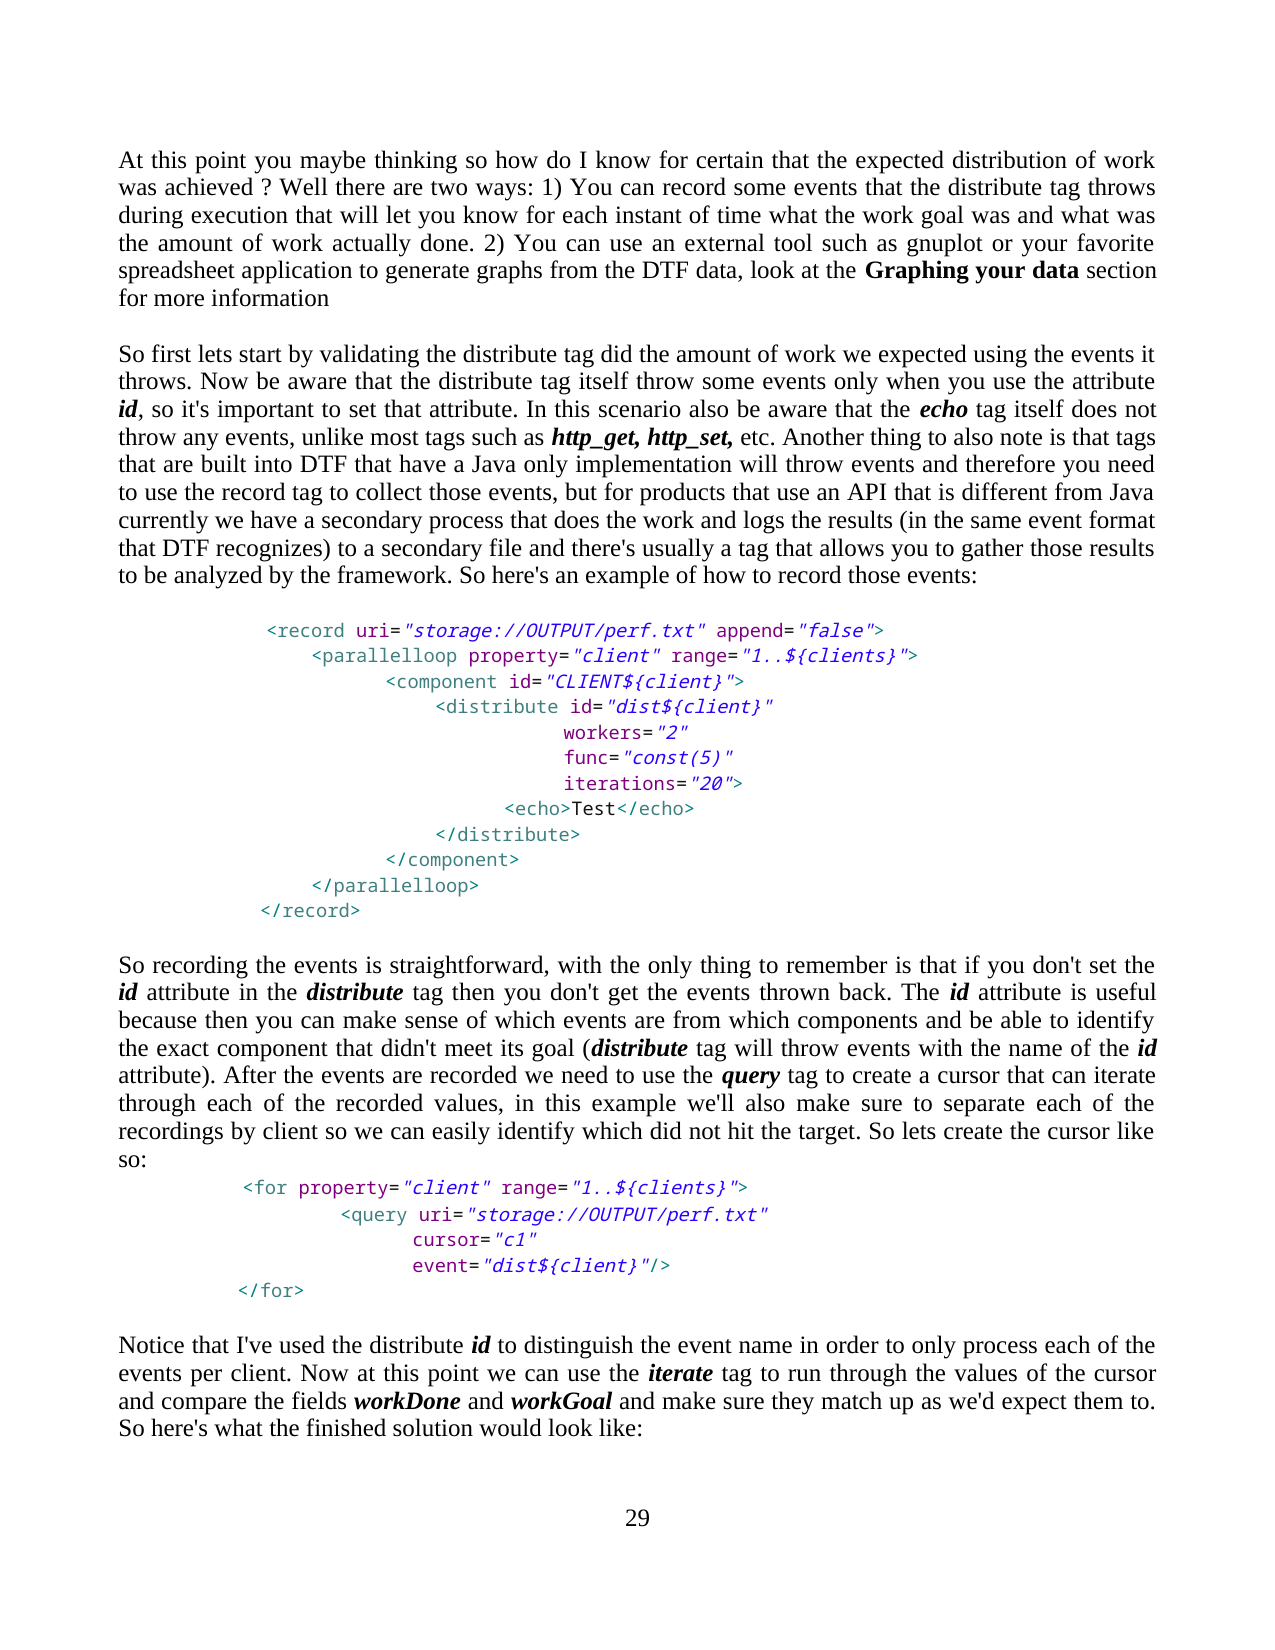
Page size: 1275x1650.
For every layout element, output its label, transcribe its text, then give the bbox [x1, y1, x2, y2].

text event="dist${client}"/> [192, 1252, 1157, 1277]
text func="const(5)" [192, 744, 1157, 770]
text <parallelloop property="client" range="1..${clients}"> [192, 642, 1157, 668]
text <record uri="storage://OUTPUT/perf.txt" append="false"> [192, 617, 1157, 642]
text At this point you maybe thinking so how do I know for certain that the expected distribution of work was achieved ? Well there are two ways: 1) You can record some events that the distribute tag throws during execution that will let you know for each instant of time what the work goal was and what was the amount of work actually done. 2) You can use an external tool such as gnuplot or your favorite spreadsheet application to generate graphs from the DTF data, look at the Graphing your data section for more information [118, 146, 1157, 312]
text <component id="CLIENT${client}"> [192, 668, 1157, 693]
text <for property="client" range="1..${clients}"> [192, 1172, 1157, 1201]
text </component> [192, 847, 1157, 872]
text cursor="c1" [192, 1226, 1157, 1252]
text <distribute id="dist${client}" [192, 693, 1157, 719]
text Notice that I've used the distribute id to distinguish the event name in order to only process each of the events per client. Now at this point we can use the iterate tag to run through the values of the cursor and compare the fields workDone and workGoal and make sure they match up as we'd expect them to. So here's what the finished solution would look like: [118, 1331, 1157, 1442]
text So first lets start by validating the distribute tag did the amount of work we expected using the events it throws. Now be aware that the distribute tag itself throw some events only when you use the attribute id, so it's important to set that attribute. In this scenario also be aware that the echo tag itself does not throw any events, unlike most tags such as http_get, http_set, etc. Another thing to also note is that tags that are built into DTF that have a Java only implementation will throw events and therefore you need to use the record tag to collect those events, but for products that use an API that is different from Java currently we have a secondary process that does the work and logs the results (in the same event format that DTF recognizes) to a secondary file and there's usually a tag that allows you to gather those results to be analyzed by the framework. So here's an example of how to record those events: [118, 340, 1157, 589]
text workers="2" [192, 719, 1157, 744]
text </parallelloop> [192, 872, 1157, 898]
text </for> [192, 1277, 1157, 1303]
text </distribute> [192, 821, 1157, 847]
text iterations="20"> [192, 770, 1157, 796]
text </record> [192, 898, 1157, 923]
text <echo>Test</echo> [192, 796, 1157, 821]
text <query uri="storage://OUTPUT/perf.txt" [192, 1201, 1157, 1226]
text So recording the events is straightforward, with the only thing to remember is that if you don't set the id attribute in the distribute tag then you don't get the events thrown back. The id attribute is useful because then you can make sense of which events are from which components and be able to identify the exact component that didn't meet its goal (distribute tag will throw events with the name of the id attribute). After the events are recorded we need to use the query tag to create a cursor that can iterate through each of the recorded values, in this example we'll also make sure to separate each of the recordings by client so we can easily identify which did not hit the target. So lets create the cursor like so: [118, 951, 1157, 1172]
